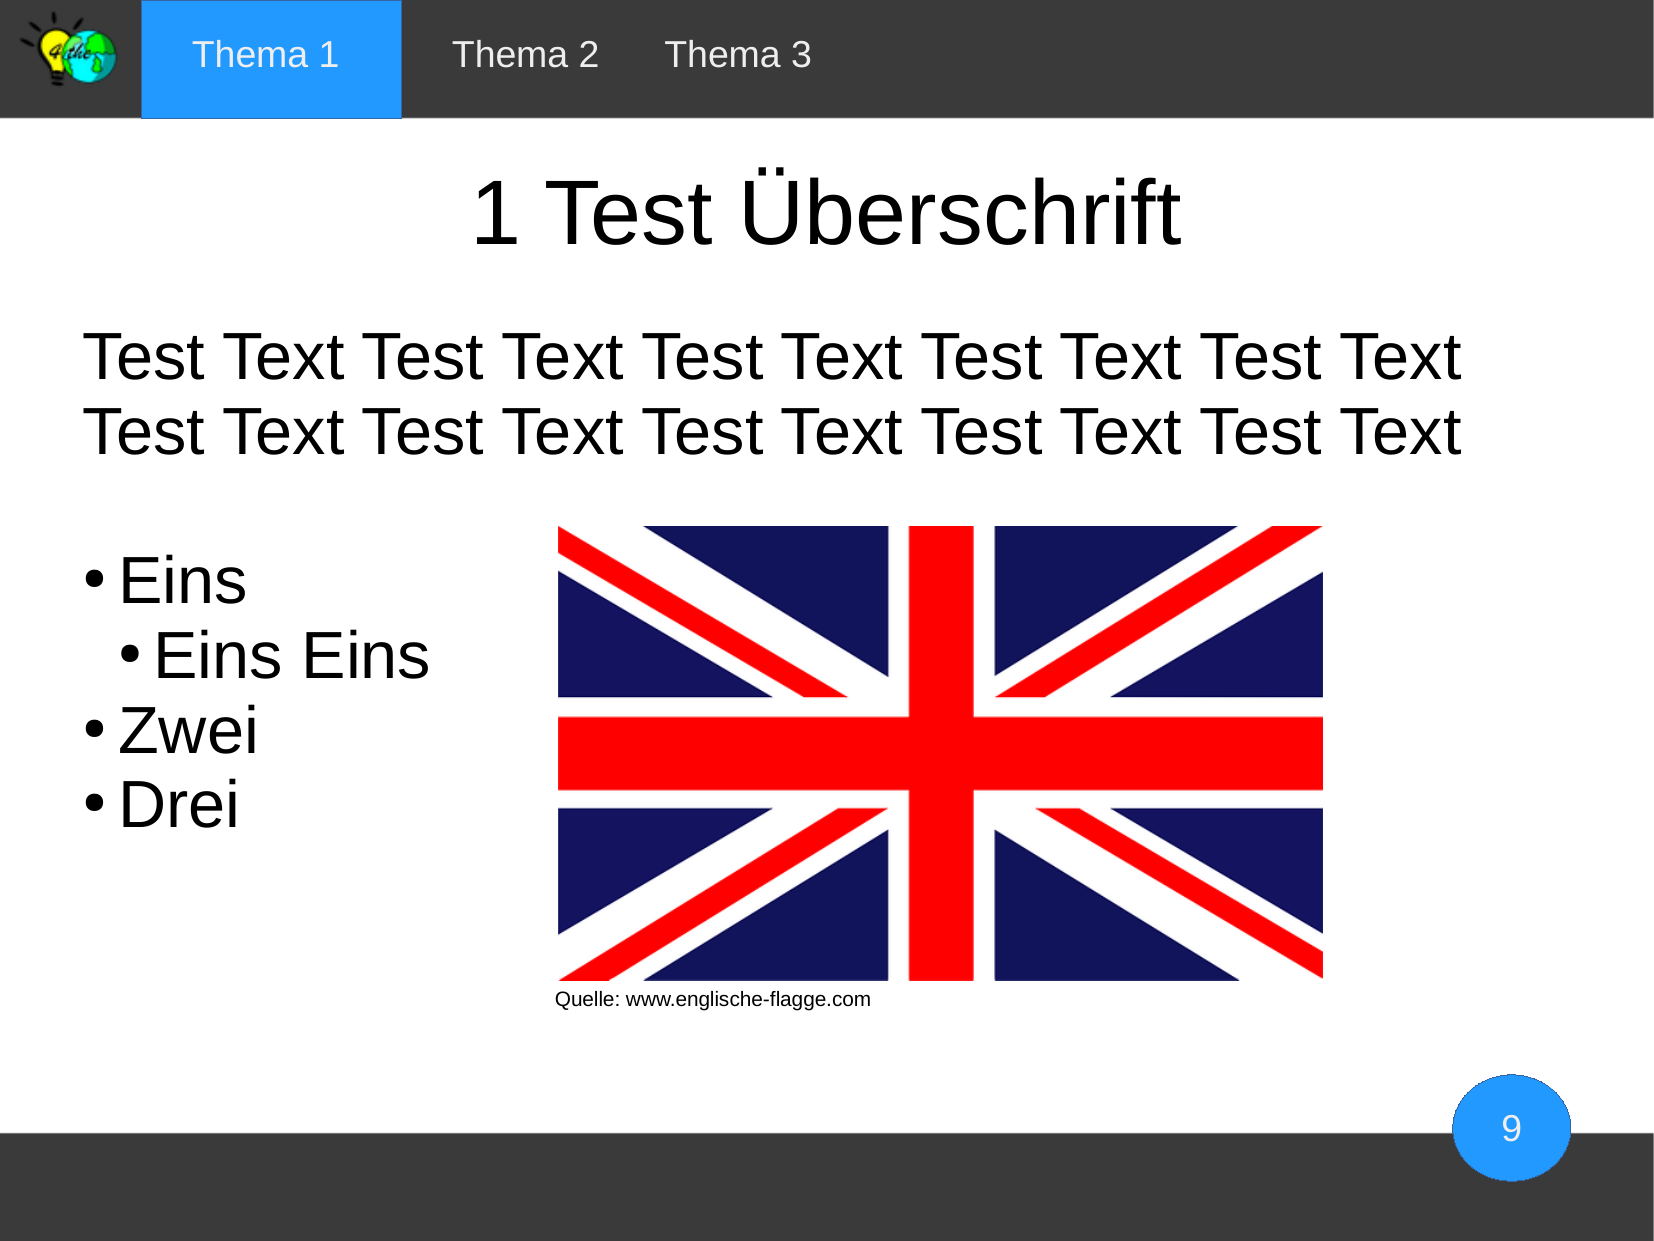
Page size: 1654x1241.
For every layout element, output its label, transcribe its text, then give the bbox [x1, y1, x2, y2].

text_box [1452, 1099, 1571, 1182]
subtitle Test Text Test Text Test Text Test Text Test Text Test Text Test Text Test Text Test Text Test Text Eins Eins Eins Zwei Drei [82, 318, 1571, 1099]
text_box Thema 1 [177, 25, 355, 83]
text_box Thema 3 [649, 25, 828, 83]
picture [0, 0, 1654, 1241]
text_box Quelle: www.englische-flagge.com [540, 980, 887, 1019]
title 1 Test Überschrift [82, 129, 1571, 296]
text_box [141, 0, 402, 119]
text_box Thema 2 [437, 25, 615, 83]
